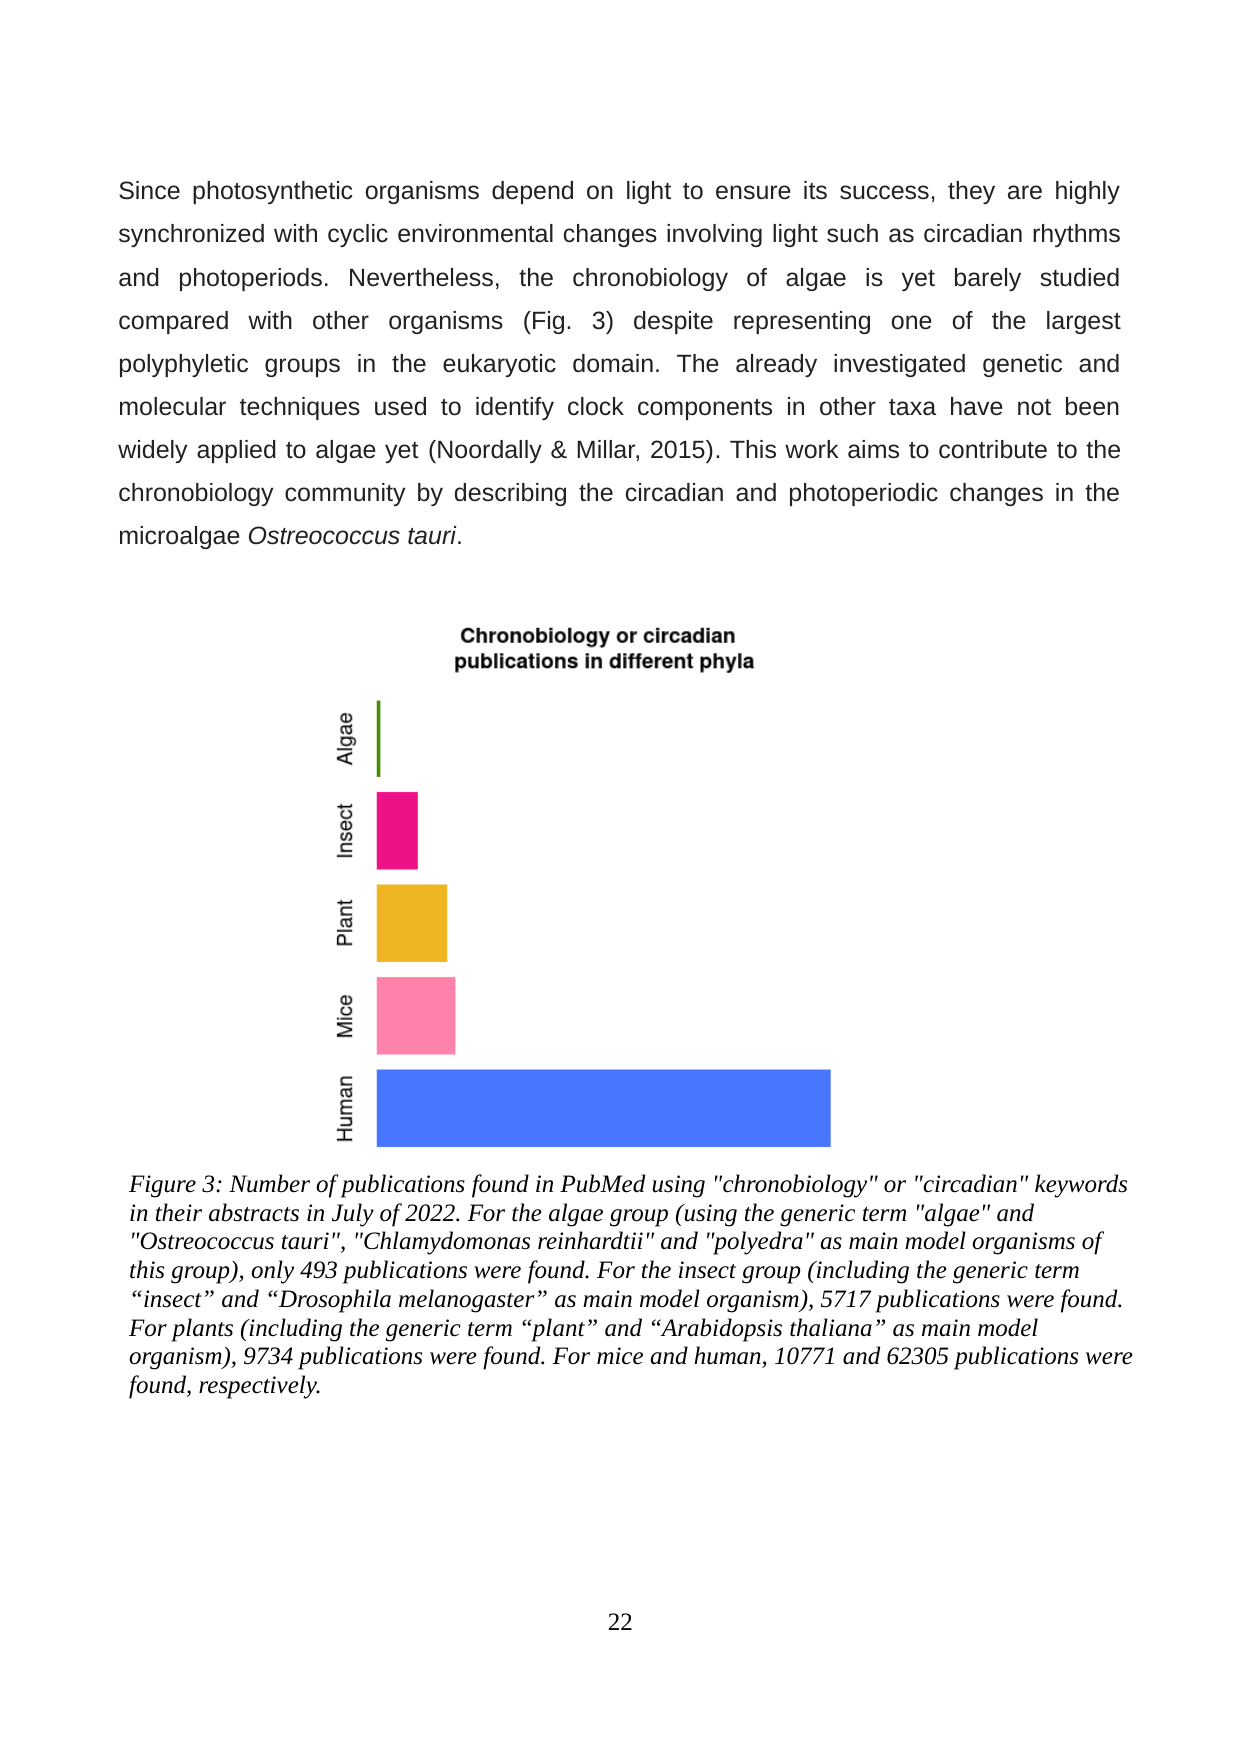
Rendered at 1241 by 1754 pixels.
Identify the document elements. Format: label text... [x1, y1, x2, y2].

picture [303, 614, 866, 1169]
text Since photosynthetic organisms depend on light to ensure its success, they are highly synchronized with cyclic environmental changes involving light such as circadian rhythms and photoperiods. Nevertheless, the chronobiology of algae is yet barely studied compared with other organisms (Fig. 3) despite representing one of the largest polyphyletic groups in the eukaryotic domain. The already investigated genetic and molecular techniques used to identify clock components in other taxa have not been widely applied to algae yet (Noordally & Millar, 2015)⁠. This work aims to contribute to the chronobiology community by describing the circadian and photoperiodic changes in the microalgae Ostreococcus tauri. [118, 176, 1122, 550]
text Figure 3: Number of publications found in PubMed using "chronobiology" or "circadian" keywords in their abstracts in July of 2022. For the algae group (using the generic term "algae" and "Ostreococcus tauri", "Chlamydomonas reinhardtii" and "polyedra" as main model organisms of this group), only 493 publications were found. For the insect group (including the generic term “insect” and “Drosophila melanogaster” as main model organism), 5717 publications were found. For plants (including the generic term “plant” and “Arabidopsis thaliana” as main model organism), 9734 publications were found. For mice and human, 10771 and 62305 publications were found, respectively. [129, 1169, 1145, 1399]
